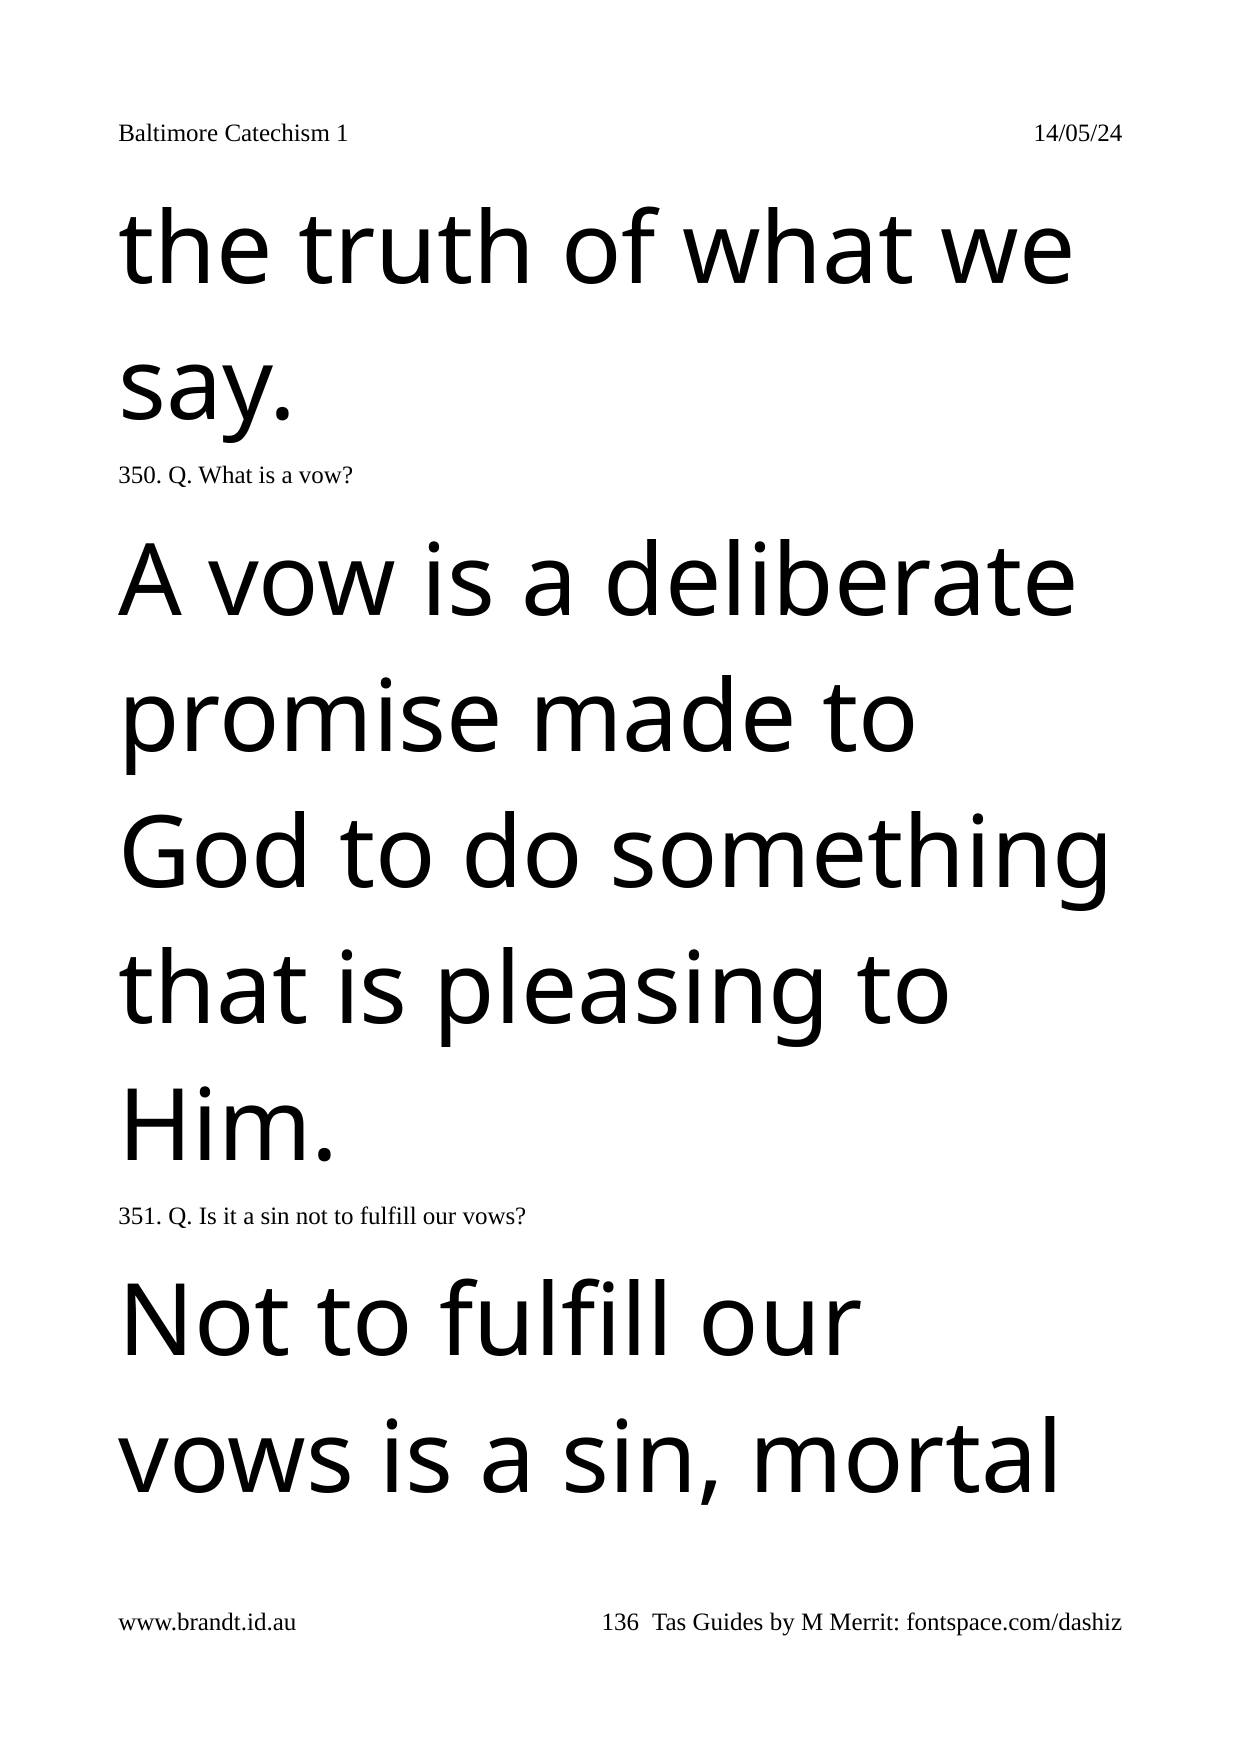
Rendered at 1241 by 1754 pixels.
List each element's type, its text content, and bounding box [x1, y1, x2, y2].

text Not to fulfill our vows is a sin, mortal [118, 1249, 1122, 1521]
text the truth of what we say. [118, 176, 1122, 449]
text 351. Q. Is it a sin not to fulfill our vows? [118, 1201, 1122, 1230]
text A vow is a deliberate promise made to God to do something that is pleasing to Him. [118, 508, 1122, 1189]
text 350. Q. What is a vow? [118, 461, 1122, 489]
